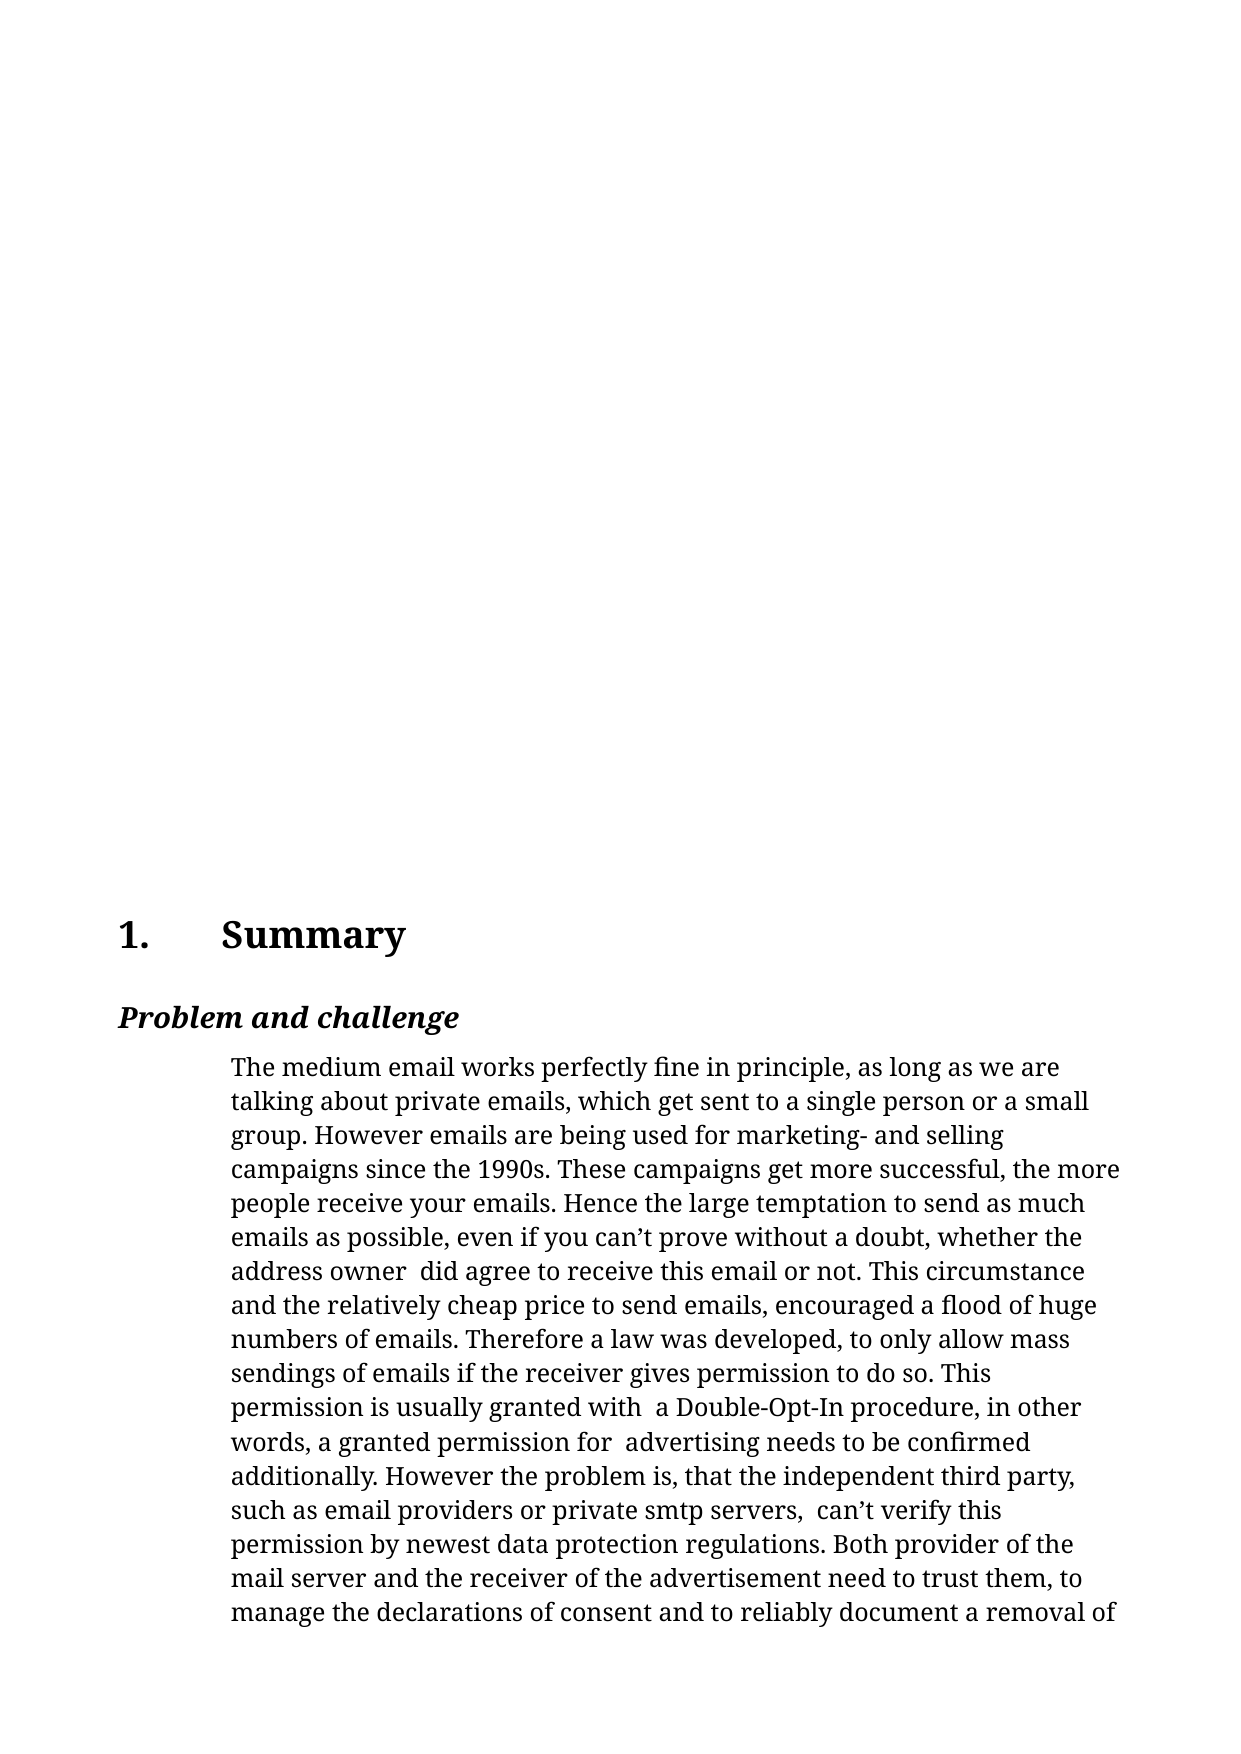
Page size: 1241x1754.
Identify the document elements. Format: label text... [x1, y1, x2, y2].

subtitle Summary [118, 909, 1122, 960]
list The medium email works perfectly fine in principle, as long as we are talking about private emails, which get sent to a single person or a small group. However emails are being used for marketing- and selling campaigns since the 1990s. These campaigns get more successful, the more people receive your emails. Hence the large temptation to send as much emails as possible, even if you can’t prove without a doubt, whether the address owner did agree to receive this email or not. This circumstance and the relatively cheap price to send emails, encouraged a flood of huge numbers of emails. Therefore a law was developed, to only allow mass sendings of emails if the receiver gives permission to do so. This permission is usually granted with a Double-Opt-In procedure, in other words, a granted permission for advertising needs to be confirmed additionally. However the problem is, that the independent third party, such as email providers or private smtp servers, can’t verify this permission by newest data protection regulations. Both provider of the mail server and the receiver of the advertisement need to trust them, to manage the declarations of consent and to reliably document a removal of [193, 1049, 1122, 1628]
subtitle Problem and challenge [118, 997, 1122, 1037]
